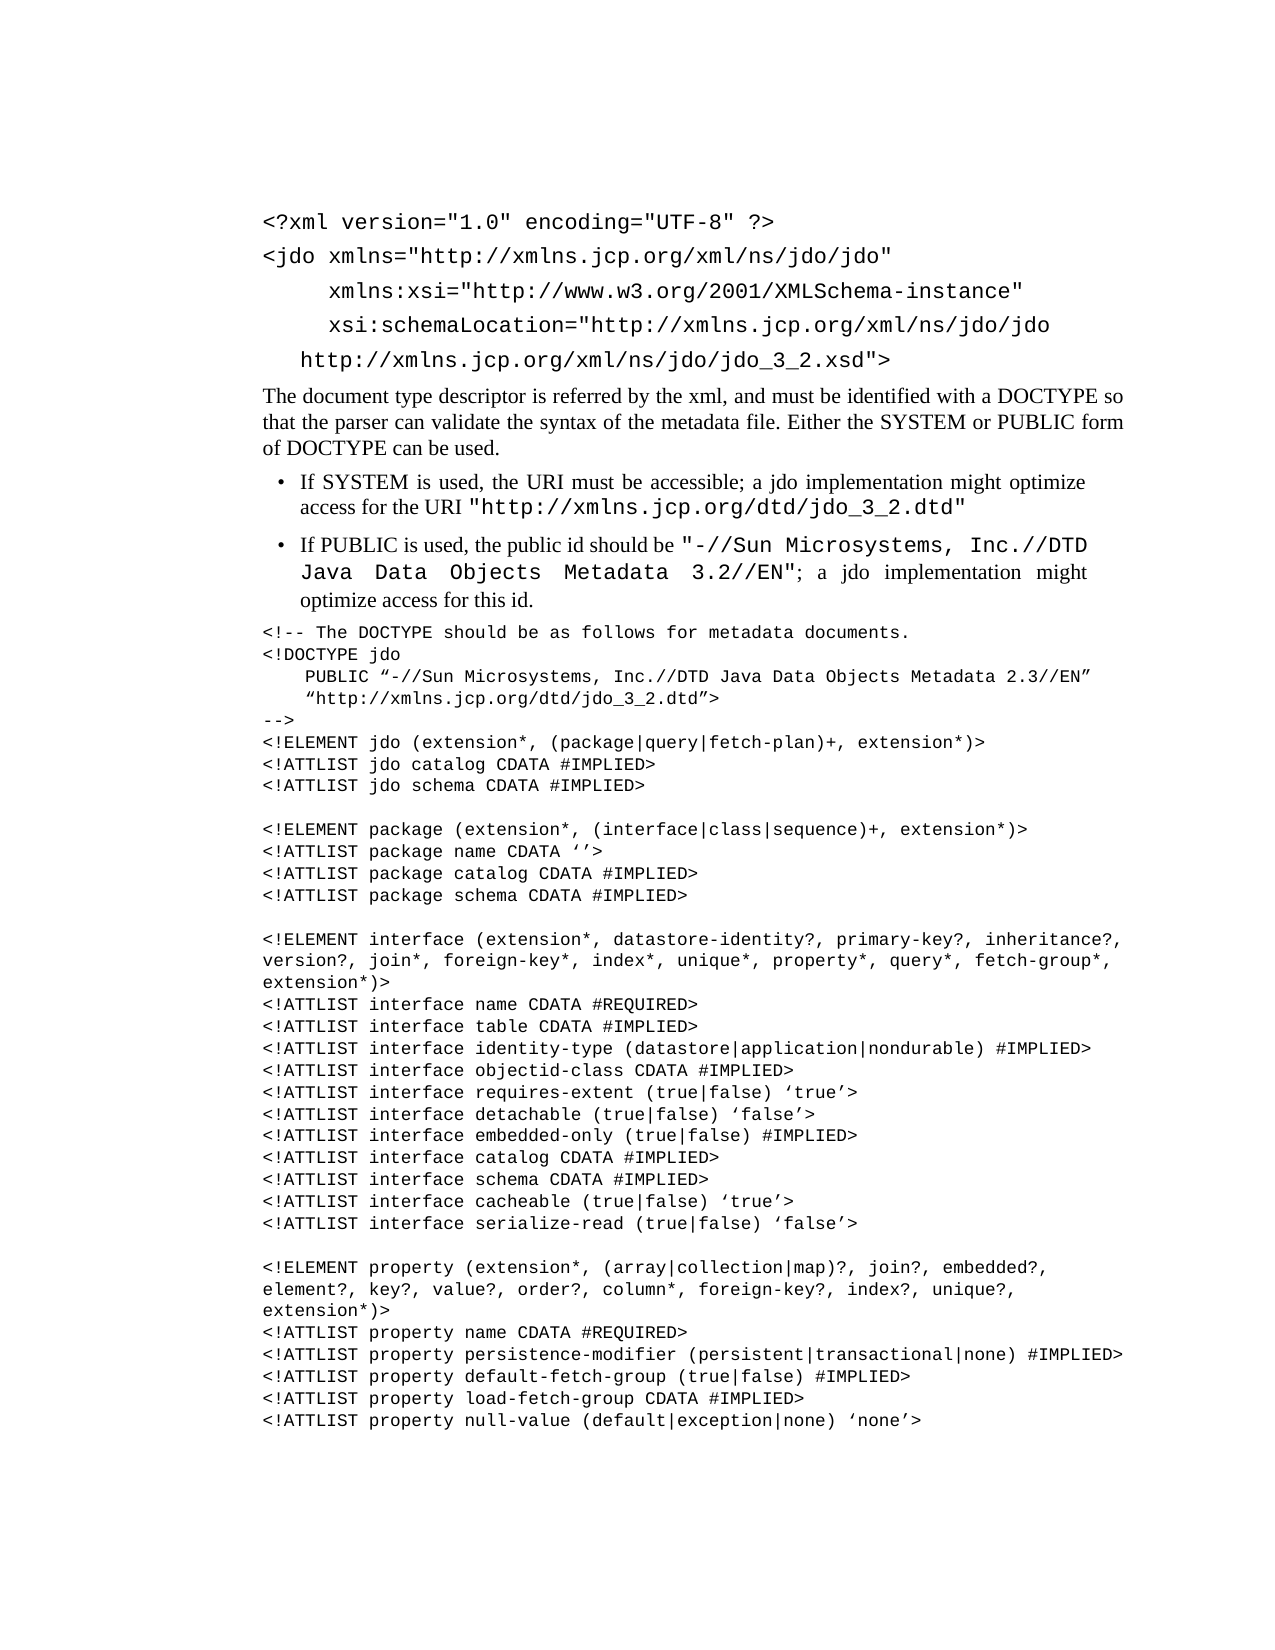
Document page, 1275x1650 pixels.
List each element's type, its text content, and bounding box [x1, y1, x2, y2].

text <!ATTLIST property load-fetch-group CDATA #IMPLIED> [262, 1388, 1125, 1410]
text <!ATTLIST interface identity-type (datastore|application|nondurable) #IMPLIED> [262, 1038, 1125, 1060]
text <!ATTLIST package name CDATA ‘’> [262, 841, 1125, 863]
text <!-- The DOCTYPE should be as follows for metadata documents. [262, 622, 1125, 644]
text PUBLIC “-//Sun Microsystems, Inc.//DTD Java Data Objects Metadata 2.3//EN” [262, 666, 1125, 688]
text <!ATTLIST interface requires-extent (true|false) ‘true’> [262, 1082, 1125, 1103]
text <!ATTLIST property null-value (default|exception|none) ‘none’> [262, 1410, 1125, 1432]
text <!ELEMENT package (extension*, (interface|class|sequence)+, extension*)> [262, 819, 1125, 841]
text <!ATTLIST interface catalog CDATA #IMPLIED> [262, 1147, 1125, 1169]
text <!ATTLIST property persistence-modifier (persistent|transactional|none) #IMPLIED> [262, 1344, 1125, 1366]
text <?xml version="1.0" encoding="UTF-8" ?> [262, 210, 1125, 236]
text <!ATTLIST interface name CDATA #REQUIRED> [262, 994, 1125, 1016]
text The document type descriptor is referred by the xml, and must be identified with a DOCTYPE so that the parser can validate the syntax of the metadata file. Either the SYSTEM or PUBLIC form of DOCTYPE can be used. [262, 382, 1125, 460]
text <jdo xmlns="http://xmlns.jcp.org/xml/ns/jdo/jdo" [262, 244, 1125, 270]
text <!ATTLIST property name CDATA #REQUIRED> [262, 1322, 1125, 1344]
text • If SYSTEM is used, the URI must be accessible; a jdo implementation might optimize access for the URI "http://xmlns.jcp.org/dtd/jdo_3_2.dtd" [277, 468, 1087, 521]
text <!ATTLIST interface cacheable (true|false) ‘true’> [262, 1191, 1125, 1213]
text <!ELEMENT interface (extension*, datastore-identity?, primary-key?, inheritance?, version?, join*, foreign-key*, index*, unique*, property*, query*, fetch-group*, extension*)> [262, 928, 1125, 994]
text <!ATTLIST interface serialize-read (true|false) ‘false’> [262, 1213, 1125, 1235]
text <!ELEMENT jdo (extension*, (package|query|fetch-plan)+, extension*)> [262, 732, 1125, 753]
text <!ATTLIST interface objectid-class CDATA #IMPLIED> [262, 1060, 1125, 1082]
text <!ATTLIST interface schema CDATA #IMPLIED> [262, 1169, 1125, 1191]
text xmlns:xsi="http://www.w3.org/2001/XMLSchema-instance" [262, 279, 1125, 305]
text <!ATTLIST interface table CDATA #IMPLIED> [262, 1016, 1125, 1038]
text xsi:schemaLocation="http://xmlns.jcp.org/xml/ns/jdo/jdo [262, 313, 1125, 339]
text <!DOCTYPE jdo [262, 644, 1125, 666]
text <!ATTLIST package schema CDATA #IMPLIED> [262, 885, 1125, 907]
text <!ATTLIST package catalog CDATA #IMPLIED> [262, 863, 1125, 885]
text <!ATTLIST jdo catalog CDATA #IMPLIED> [262, 753, 1125, 775]
text http://xmlns.jcp.org/xml/ns/jdo/jdo_3_2.xsd"> [262, 347, 1125, 373]
text • If PUBLIC is used, the public id should be "-//Sun Microsystems, Inc.//DTD Java Data Objects Metadata 3.2//EN"; a jdo implementation might optimize access for this id. [277, 532, 1087, 612]
text --> [262, 710, 1125, 732]
text <!ELEMENT property (extension*, (array|collection|map)?, join?, embedded?, element?, key?, value?, order?, column*, foreign-key?, index?, unique?, extension*)> [262, 1257, 1125, 1322]
text “http://xmlns.jcp.org/dtd/jdo_3_2.dtd”> [262, 688, 1125, 710]
text <!ATTLIST interface embedded-only (true|false) #IMPLIED> [262, 1125, 1125, 1147]
text <!ATTLIST jdo schema CDATA #IMPLIED> [262, 775, 1125, 797]
text <!ATTLIST interface detachable (true|false) ‘false’> [262, 1103, 1125, 1125]
text <!ATTLIST property default-fetch-group (true|false) #IMPLIED> [262, 1366, 1125, 1388]
